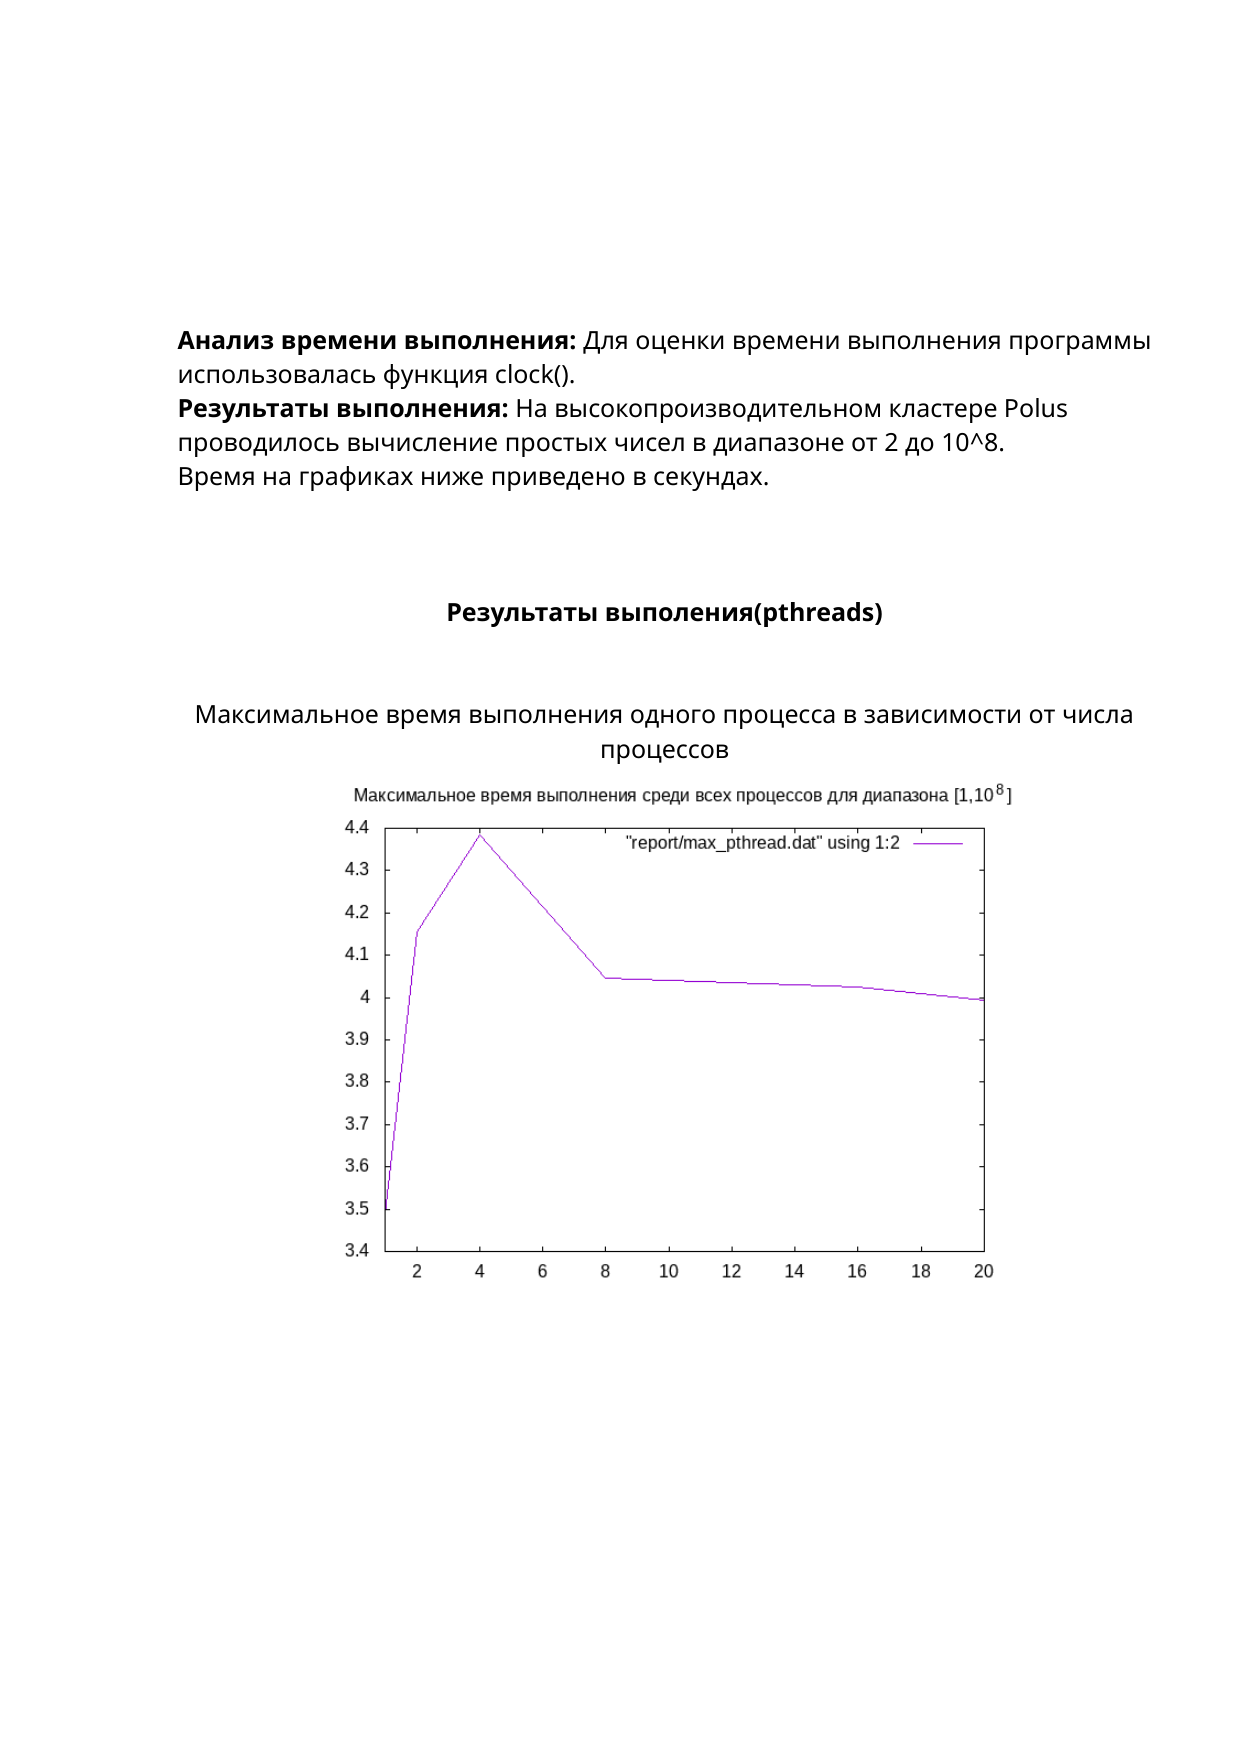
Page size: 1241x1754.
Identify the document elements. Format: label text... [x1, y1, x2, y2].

text Результаты выполнения: На высокопроизводительном кластере Polus проводилось вычисление простых чисел в диапазоне от 2 до 10^8. [177, 391, 1152, 459]
text Время на графиках ниже приведено в секундах. [177, 459, 1152, 493]
text Результаты выполения(pthreads) [177, 595, 1152, 629]
text Анализ времени выполнения: Для оценки времени выполнения программы использовалась функция clock(). [177, 322, 1152, 391]
text Максимальное время выполнения одного процесса в зависимости от числа процессов [177, 697, 1152, 765]
picture [313, 765, 1018, 1294]
